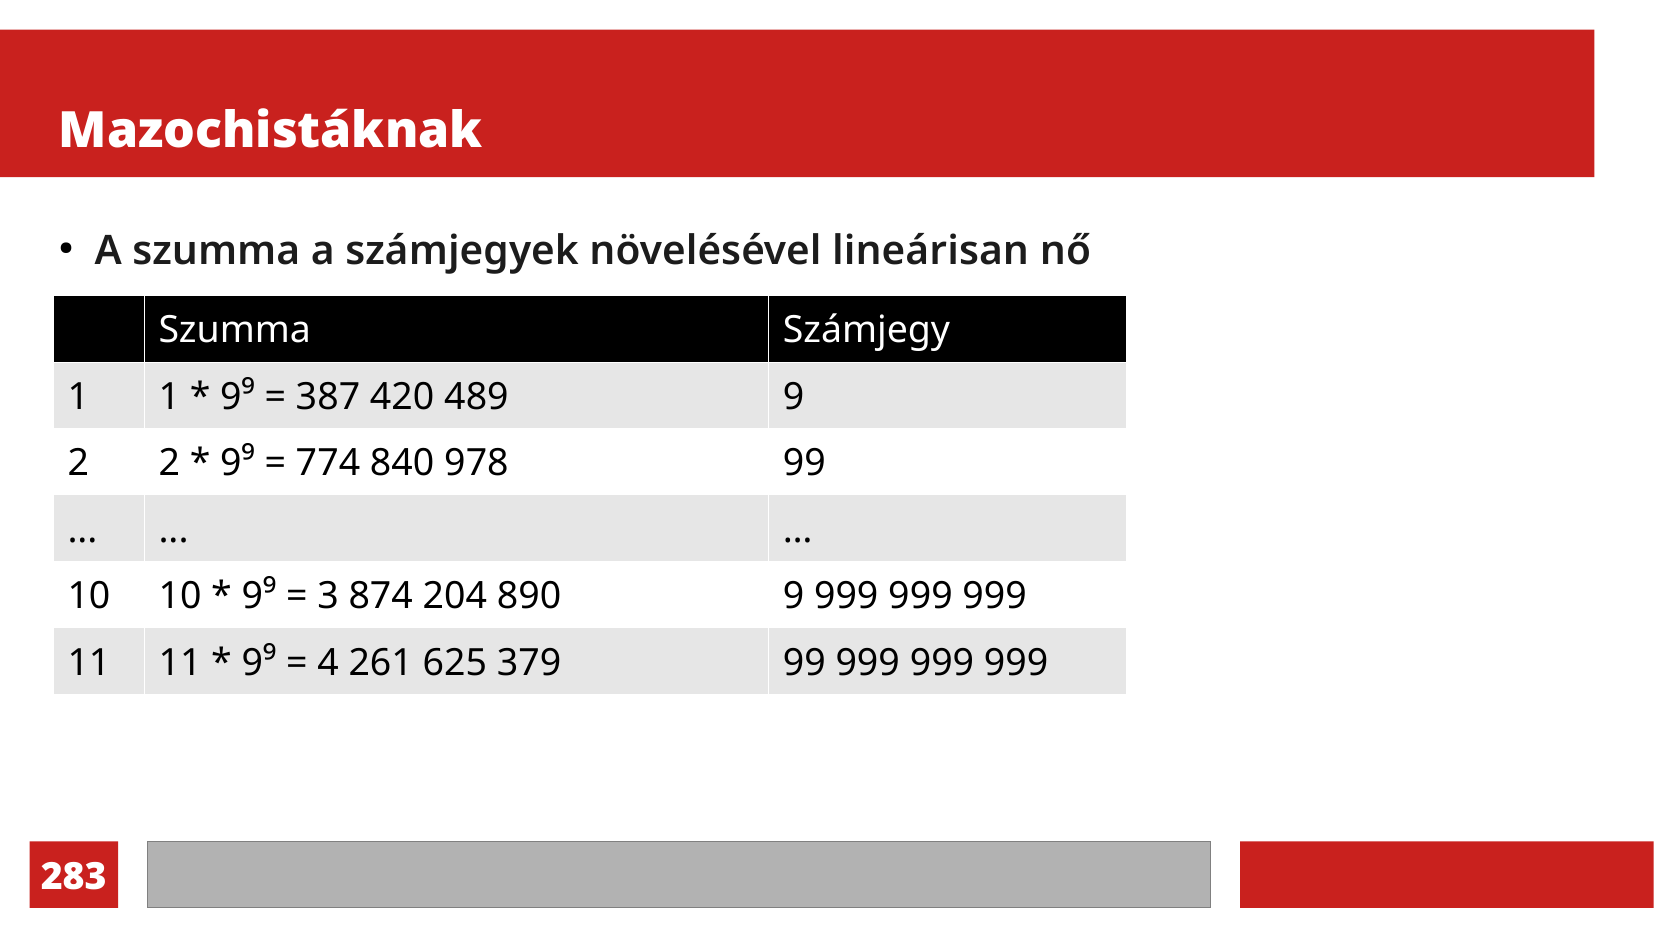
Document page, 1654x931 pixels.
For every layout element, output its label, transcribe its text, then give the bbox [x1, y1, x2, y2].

table_cell 1 * 9⁹ = 387 420 489 [145, 363, 768, 428]
table_cell 1 [54, 363, 144, 428]
table_cell 11 * 9⁹ = 4 261 625 379 [145, 628, 768, 694]
table_cell ... [54, 495, 144, 561]
table_cell … [769, 495, 1126, 561]
table_header [54, 296, 144, 362]
table_cell 10 * 9⁹ = 3 874 204 890 [145, 562, 768, 627]
table_cell 99 999 999 999 [769, 628, 1126, 694]
table_cell 10 [54, 562, 144, 627]
table_cell 9 [769, 363, 1126, 428]
table_header Számjegy [769, 296, 1126, 362]
list A szumma a számjegyek növelésével lineárisan nő [59, 221, 1565, 296]
table_header Szumma [145, 296, 768, 362]
title Mazochistáknak [59, 44, 1595, 163]
table_cell 11 [54, 628, 144, 694]
table_cell 9 999 999 999 [769, 562, 1126, 627]
table_cell 99 [769, 429, 1126, 494]
table_cell 2 [54, 429, 144, 494]
table_cell 2 * 9⁹ = 774 840 978 [145, 429, 768, 494]
table_cell ... [145, 495, 768, 561]
